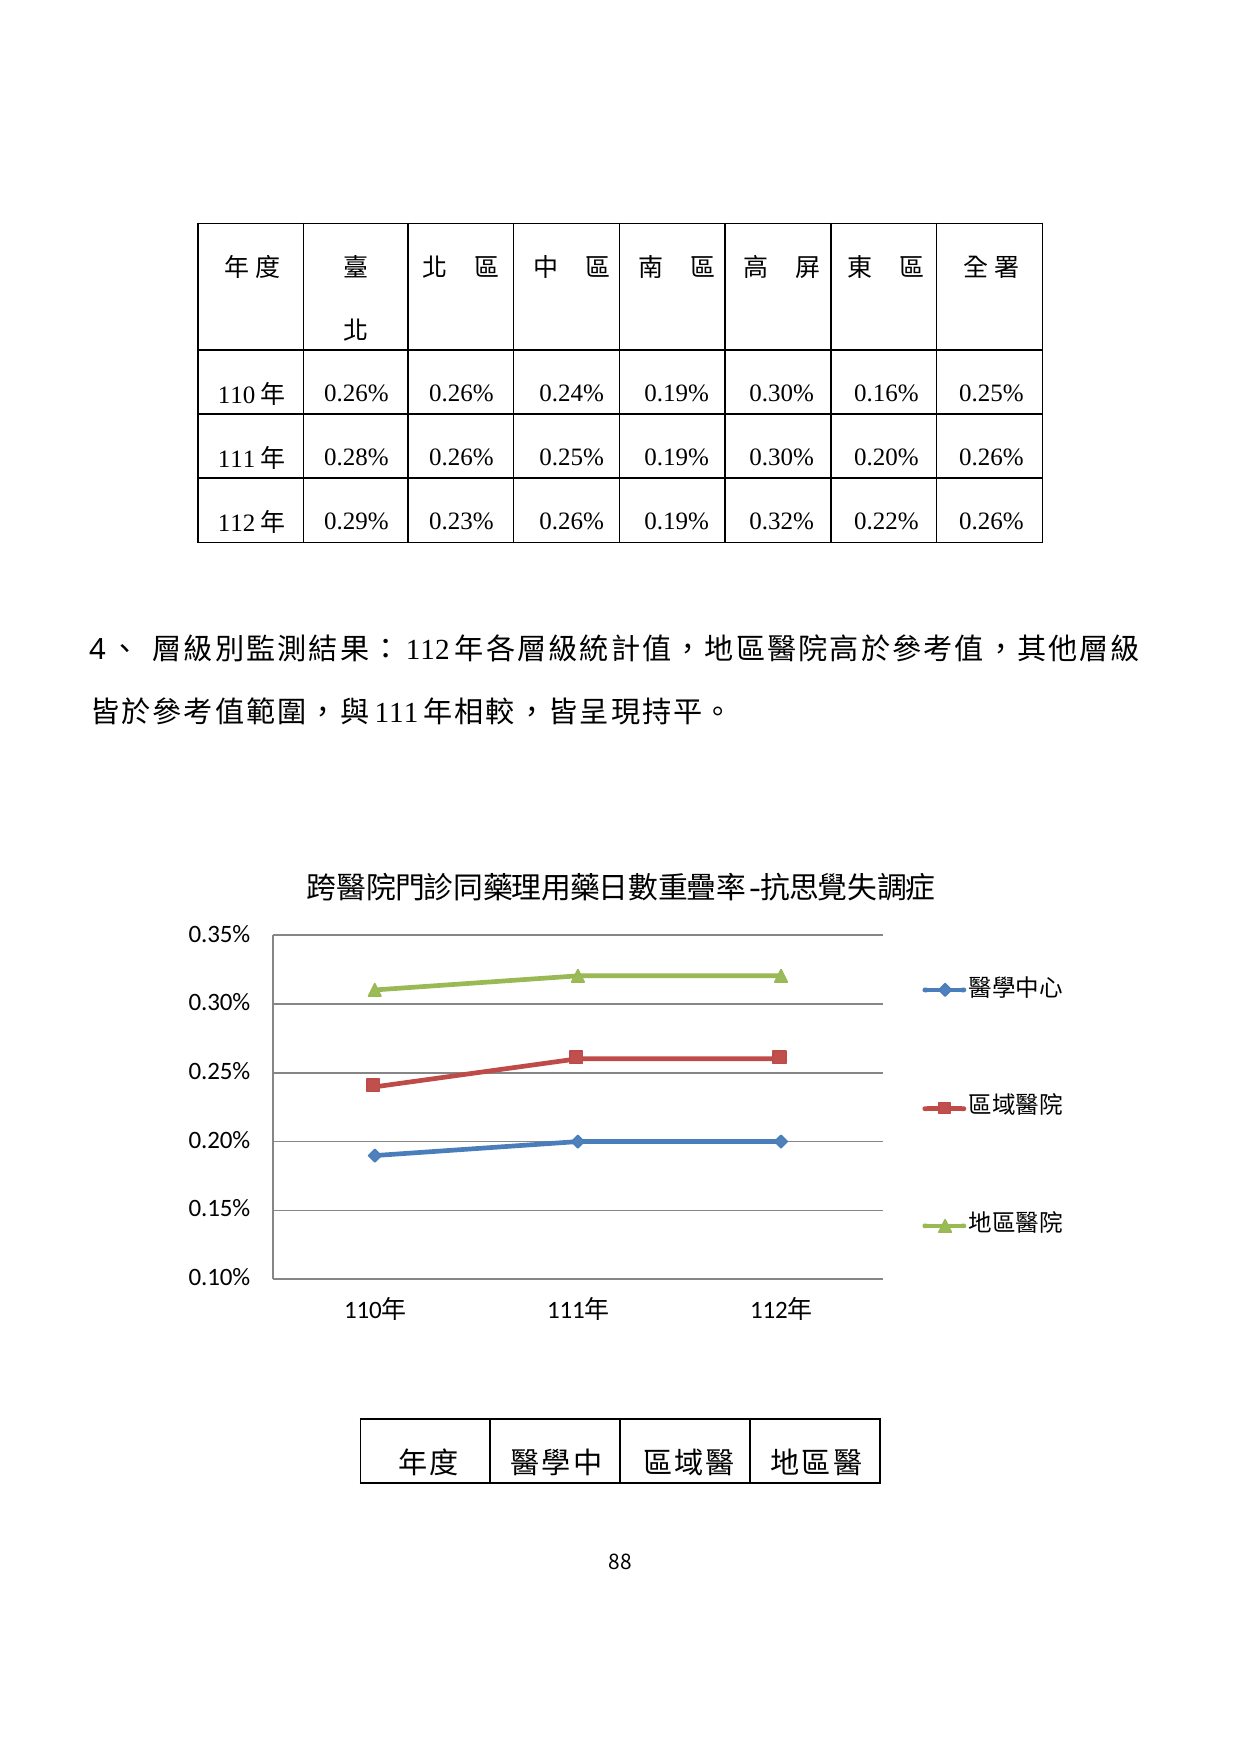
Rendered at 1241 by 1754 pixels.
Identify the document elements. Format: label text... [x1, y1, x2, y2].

table_header 南 區 [620, 224, 724, 349]
table_cell 110年 [199, 351, 303, 413]
table_header 醫學中 [491, 1420, 619, 1482]
table_cell 111年 [199, 415, 303, 477]
table_cell 0.26% [409, 351, 513, 413]
table_header 北 區 [409, 224, 513, 349]
table_cell 0.20% [832, 415, 936, 477]
table_cell 0.16% [832, 351, 936, 413]
table_header 高 屏 [726, 224, 830, 349]
table_cell 0.26% [409, 415, 513, 477]
table_header 年度 [361, 1420, 489, 1482]
list 層級別監測結果：112年各層級統計值，地區醫院高於參考值，其他層級皆於參考值範圍，與111年相較，皆呈現持平。 [89, 605, 1145, 730]
table_cell 0.25% [937, 351, 1042, 413]
table_header 全署 [937, 224, 1042, 349]
table_cell 0.22% [832, 479, 936, 541]
table_cell 0.19% [620, 415, 724, 477]
table_cell 0.32% [726, 479, 830, 541]
table_header 地區醫 [751, 1420, 879, 1482]
table_cell 112年 [199, 479, 303, 541]
table_cell 0.19% [620, 351, 724, 413]
table_cell 0.26% [937, 415, 1042, 477]
table_cell 0.23% [409, 479, 513, 541]
table_cell 0.24% [514, 351, 619, 413]
table_cell 0.26% [304, 351, 407, 413]
table_cell 0.26% [514, 479, 619, 541]
table_cell 0.30% [726, 415, 830, 477]
table_cell 0.26% [937, 479, 1042, 541]
table_cell 0.19% [620, 479, 724, 541]
table_header 東 區 [832, 224, 936, 349]
table_cell 0.29% [304, 479, 407, 541]
table_cell 0.25% [514, 415, 619, 477]
table_header 中 區 [514, 224, 619, 349]
table_header 區域醫 [621, 1420, 749, 1482]
table_header 年度 [199, 224, 303, 349]
table_header 臺 北 [304, 224, 407, 349]
table_cell 0.28% [304, 415, 407, 477]
table_cell 0.30% [726, 351, 830, 413]
